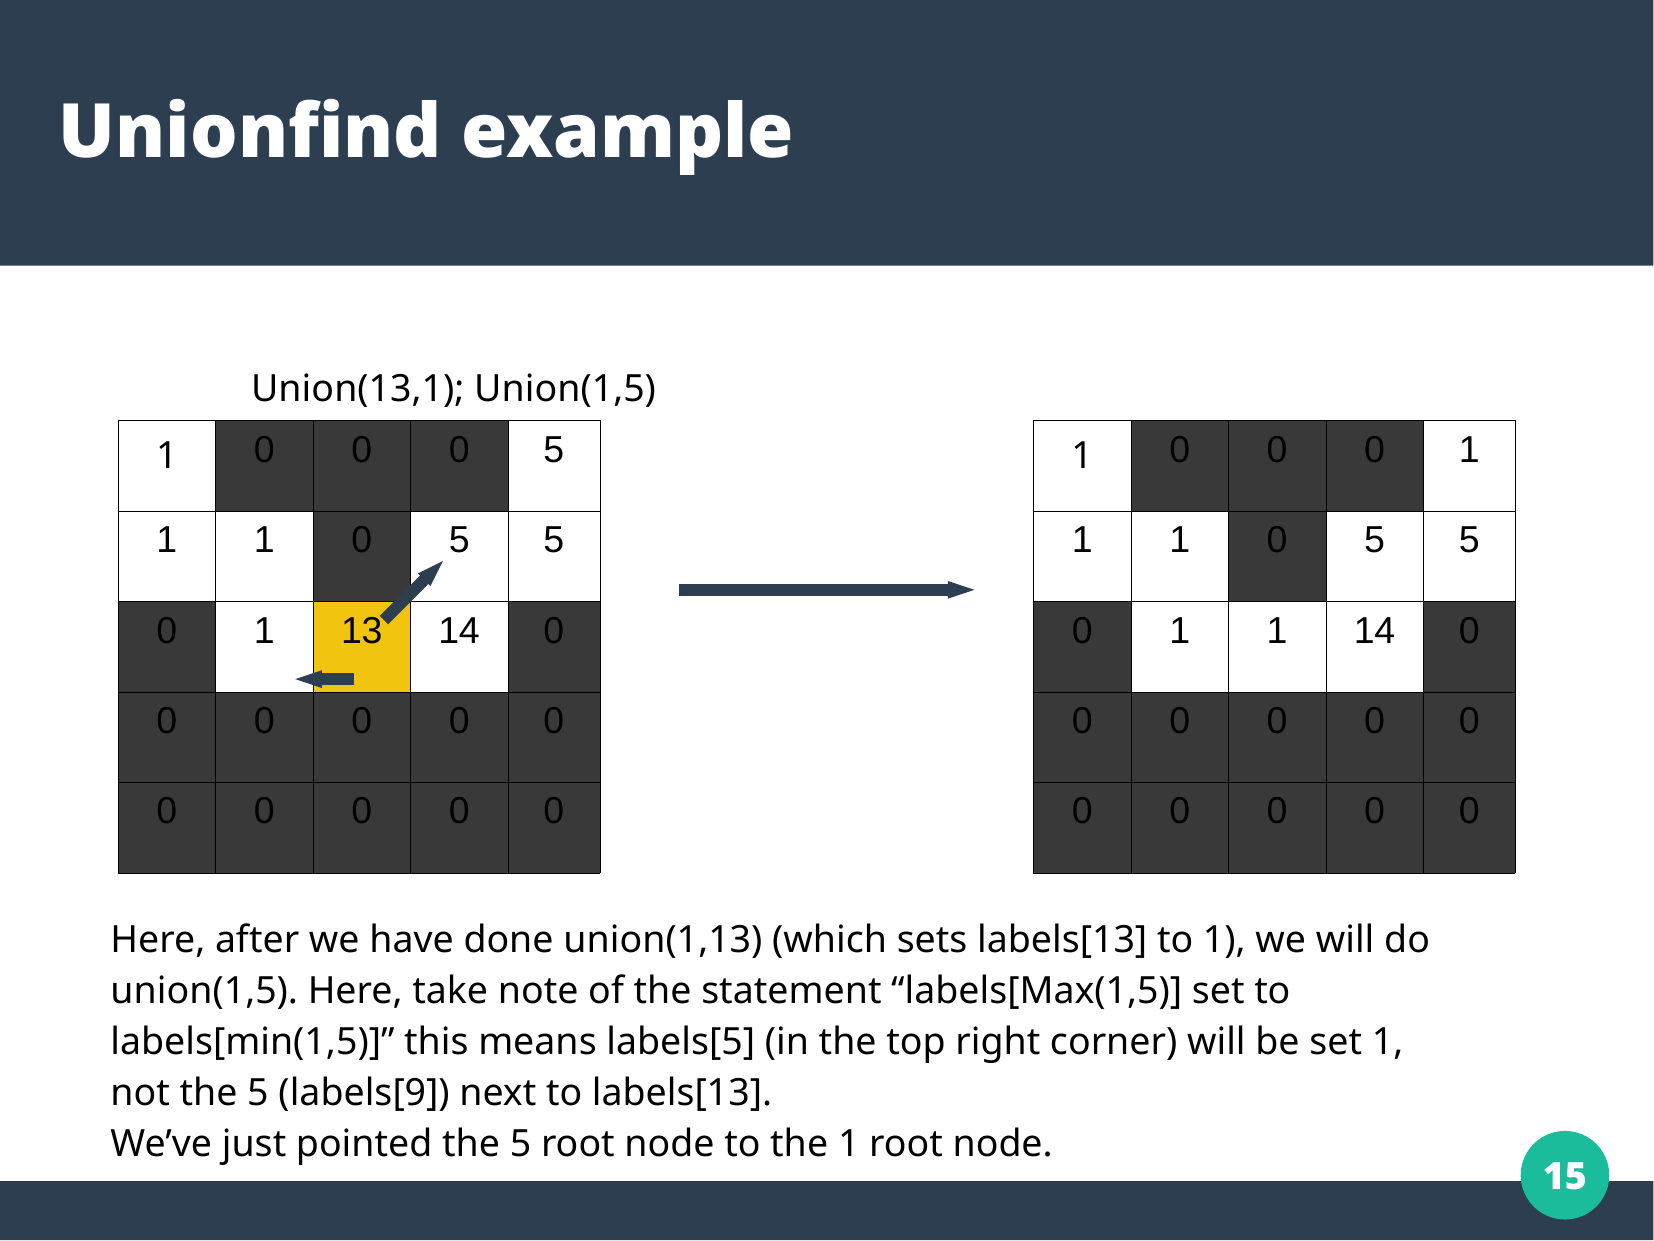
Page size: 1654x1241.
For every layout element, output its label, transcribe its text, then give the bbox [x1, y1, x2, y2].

table_cell 0 [1424, 602, 1515, 692]
table_cell 5 [1424, 512, 1515, 601]
table_header 1 [1424, 421, 1515, 511]
table_cell 0 [119, 693, 215, 782]
table_cell 5 [1327, 512, 1423, 601]
table_cell 0 [509, 602, 600, 692]
text_box Union(13,1); Union(1,5) [236, 354, 630, 416]
table_cell 13 [314, 602, 410, 692]
table_header 0 [1229, 421, 1326, 511]
table_cell 0 [1327, 783, 1423, 873]
table_header 0 [1132, 421, 1228, 511]
table_cell 0 [314, 693, 410, 782]
table_cell 0 [216, 693, 313, 782]
table_cell 1 [1034, 512, 1131, 601]
table_cell 0 [411, 693, 508, 782]
table_cell 0 [119, 602, 215, 692]
table_cell 0 [1327, 693, 1423, 782]
text_box Here, after we have done union(1,13) (which sets labels[13] to 1), we will do union(1,5). Here, take note of the statement “labels[Max(1,5)] set to labels[min(1,5)]” this means labels[5] (in the top right corner) will be set 1, not the 5 (labels[9]) next to labels[13]. We’ve just pointed the 5 root node to the 1 root node. [95, 905, 1477, 1142]
table_cell 0 [1132, 783, 1228, 873]
table_header 0 [411, 421, 508, 511]
table_cell 5 [509, 512, 600, 601]
table_cell 0 [1132, 693, 1228, 782]
table_cell 1 [119, 512, 215, 601]
table_cell 0 [1424, 783, 1515, 873]
table_cell 0 [1034, 693, 1131, 782]
table_cell 0 [411, 783, 508, 873]
table_cell 14 [1327, 602, 1423, 692]
table_header 1 [119, 421, 215, 511]
table_cell 1 [216, 602, 313, 692]
table_cell 0 [314, 512, 410, 601]
table_cell 0 [509, 693, 600, 782]
table_cell 0 [1229, 512, 1326, 601]
table_cell 1 [1229, 602, 1326, 692]
table_cell 0 [216, 783, 313, 873]
table_header 1 [1034, 421, 1131, 511]
table_cell 1 [1132, 602, 1228, 692]
table_header 0 [216, 421, 313, 511]
table_cell 0 [314, 783, 410, 873]
table_cell 1 [216, 512, 313, 601]
table_cell 0 [1229, 693, 1326, 782]
table_cell 0 [119, 783, 215, 873]
table_header 0 [314, 421, 410, 511]
table_cell 1 [1132, 512, 1228, 601]
table_cell 0 [509, 783, 600, 873]
table_cell 0 [1229, 783, 1326, 873]
table_header 5 [509, 421, 600, 511]
table_cell 0 [1034, 783, 1131, 873]
table_header 0 [1327, 421, 1423, 511]
table_cell 0 [1034, 602, 1131, 692]
table_cell 5 [411, 512, 508, 601]
table_cell 0 [1424, 693, 1515, 782]
title Unionfind example [59, 49, 1595, 207]
table_cell 14 [411, 602, 508, 692]
